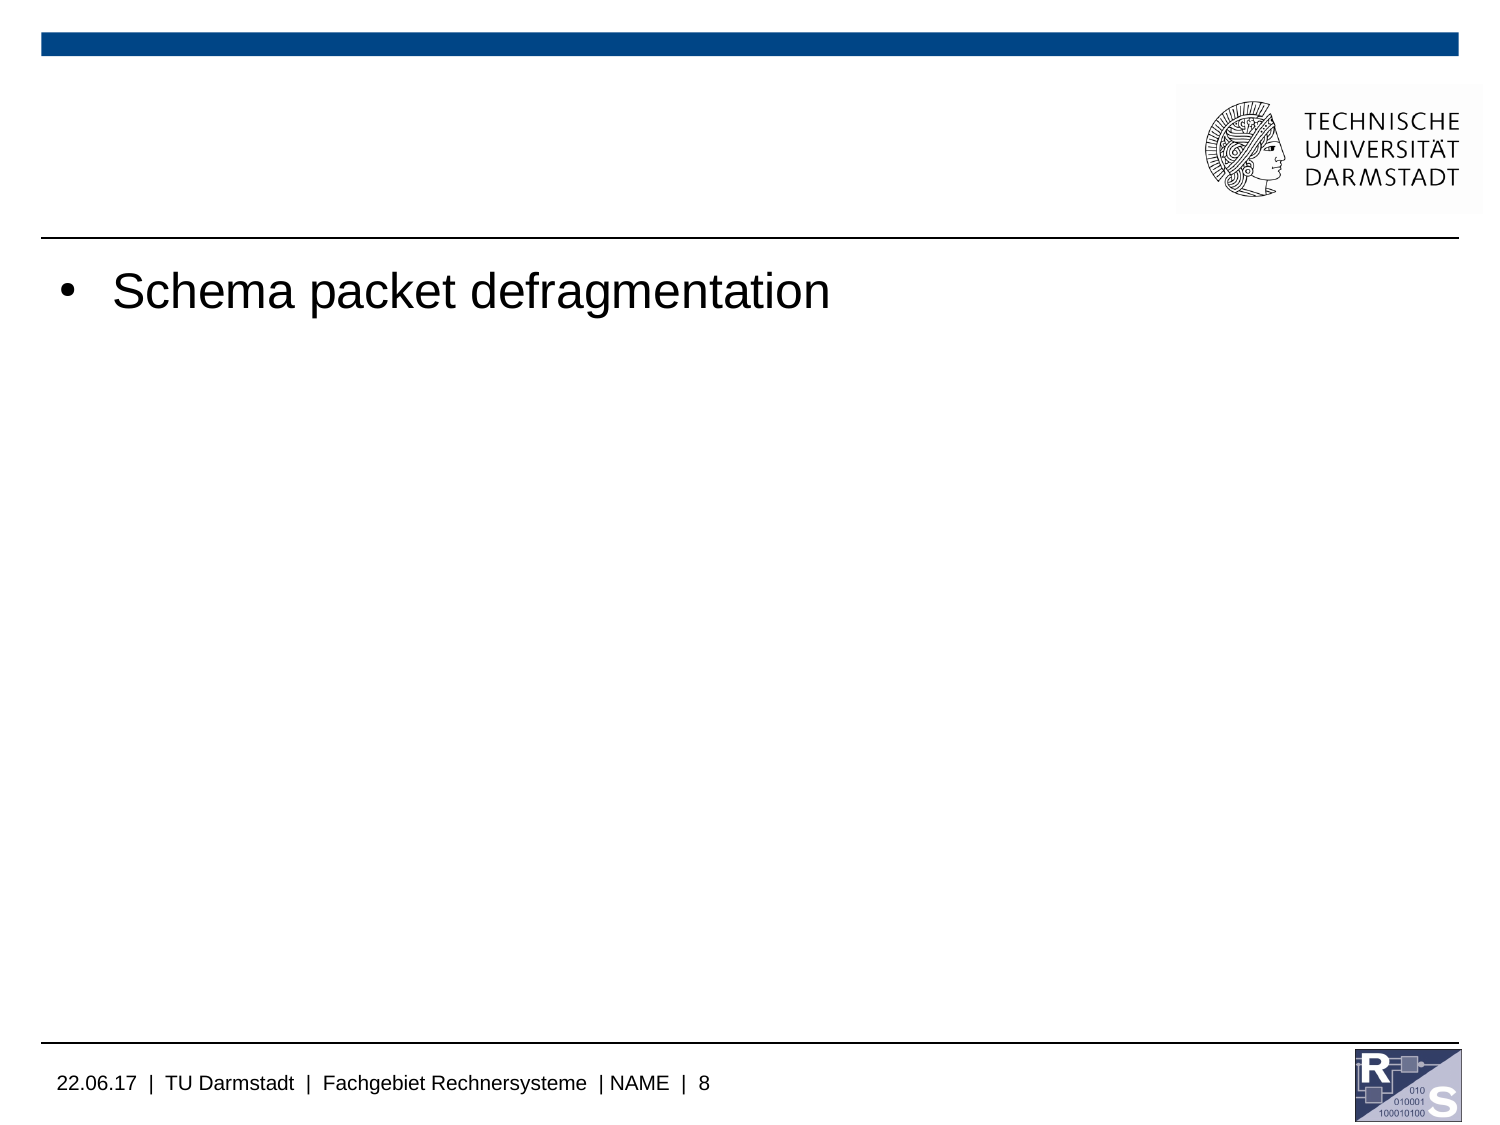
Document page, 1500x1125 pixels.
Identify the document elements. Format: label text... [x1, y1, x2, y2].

picture [1355, 1049, 1462, 1122]
list Schema packet defragmentation [41, 263, 1455, 1032]
